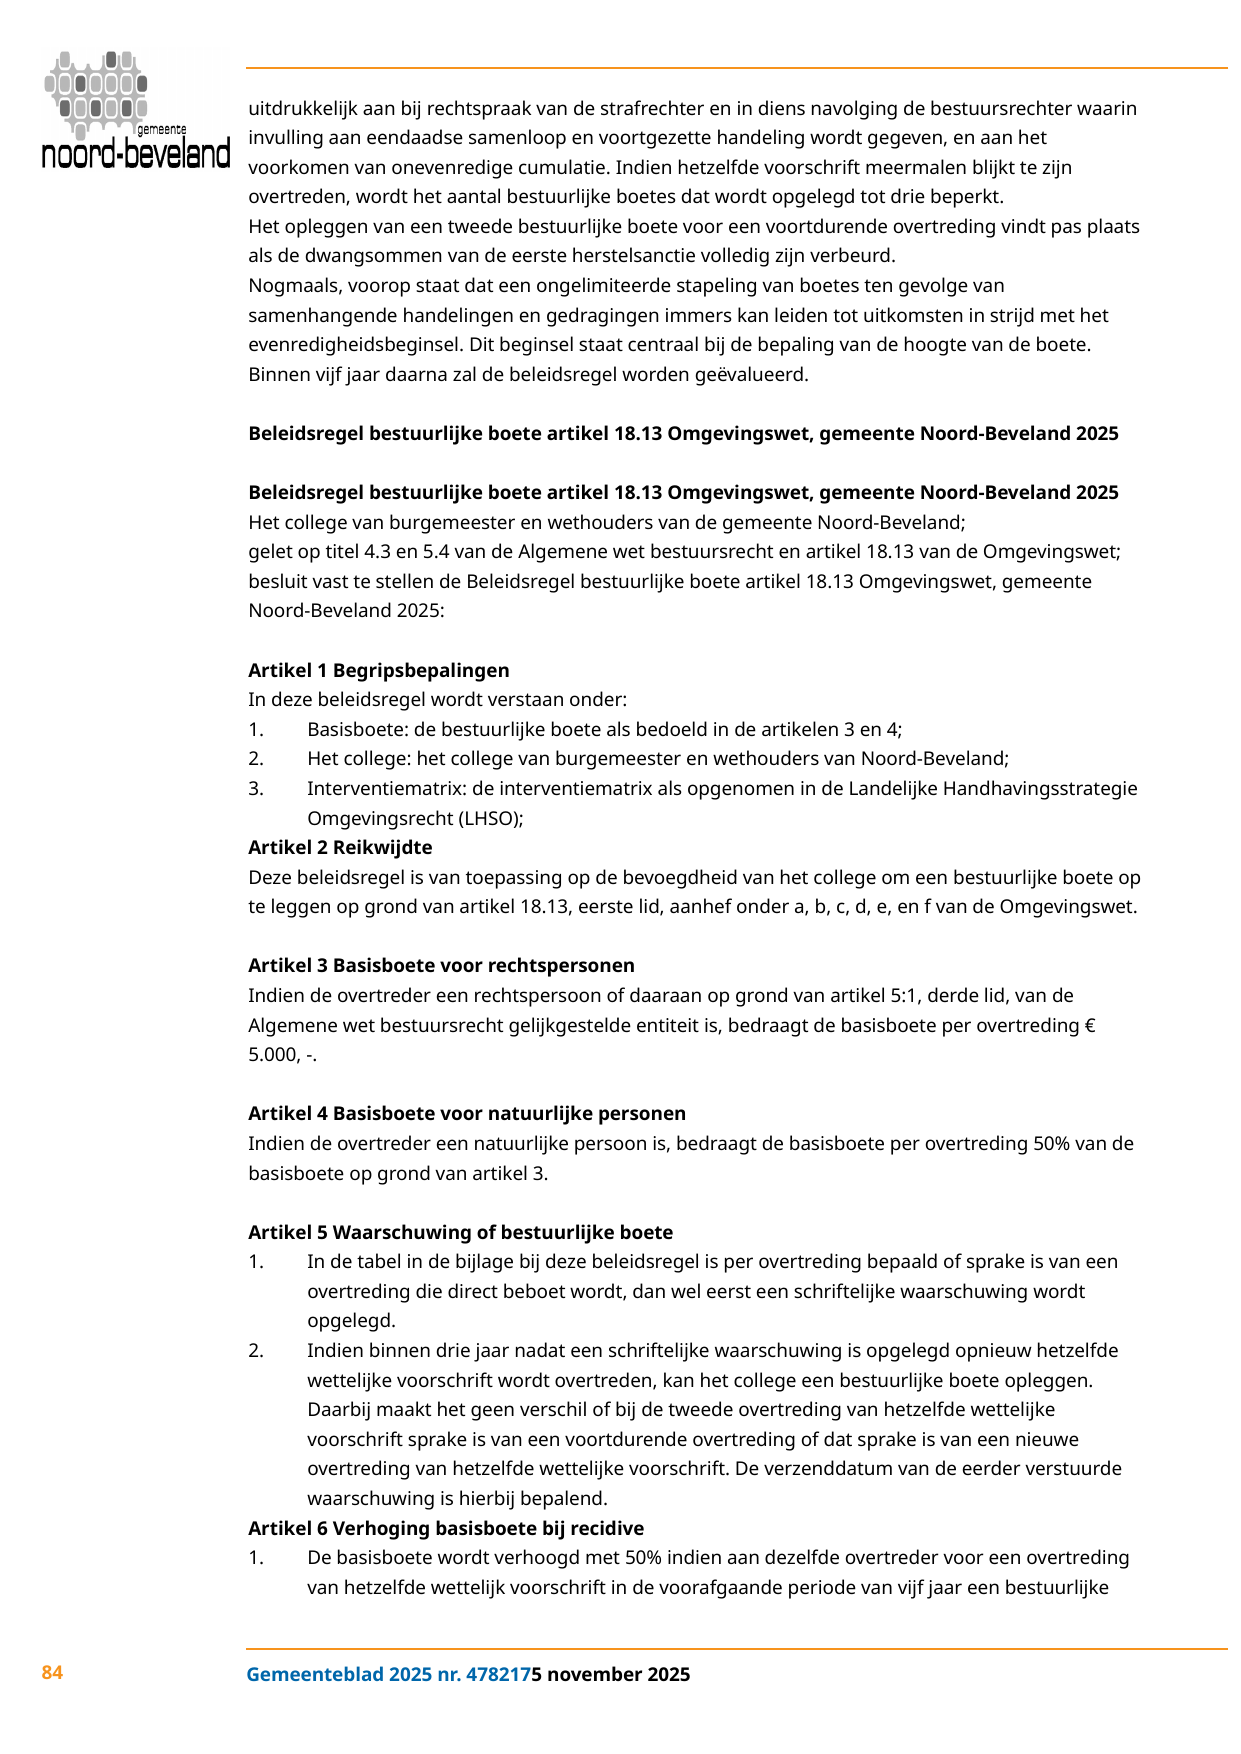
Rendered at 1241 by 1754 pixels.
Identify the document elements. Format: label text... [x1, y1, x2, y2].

text gelet op titel 4.3 en 5.4 van de Algemene wet bestuursrecht en artikel 18.13 van de Omgevingswet; [248, 538, 1152, 564]
text Het college van burgemeester en wethouders van de gemeente Noord-Beveland; [248, 509, 1152, 535]
text besluit vast te stellen de Beleidsregel bestuurlijke boete artikel 18.13 Omgevingswet, gemeente Noord-Beveland 2025: [248, 568, 1152, 623]
text Nogmaals, voorop staat dat een ongelimiteerde stapeling van boetes ten gevolge van samenhangende handelingen en gedragingen immers kan leiden tot uitkomsten in strijd met het evenredigheidsbeginsel. Dit beginsel staat centraal bij de bepaling van de hoogte van de boete. Binnen vijf jaar daarna zal de beleidsregel worden geëvalueerd. [248, 272, 1152, 387]
text Artikel 6 Verhoging basisboete bij recidive [248, 1515, 1152, 1541]
text Artikel 5 Waarschuwing of bestuurlijke boete [248, 1219, 1152, 1245]
text Artikel 2 Reikwijdte [248, 834, 1152, 860]
list Indien binnen drie jaar nadat een schriftelijke waarschuwing is opgelegd opnieuw hetzelfde wettelijke voorschrift wordt overtreden, kan het college een bestuurlijke boete opleggen. Daarbij maakt het geen verschil of bij de tweede overtreding van hetzelfde wettelijke voorschrift sprake is van een voortdurende overtreding of dat sprake is van een nieuwe overtreding van hetzelfde wettelijke voorschrift. De verzenddatum van de eerder verstuurde waarschuwing is hierbij bepalend. [248, 1337, 1152, 1511]
text Beleidsregel bestuurlijke boete artikel 18.13 Omgevingswet, gemeente Noord-Beveland 2025 [248, 420, 1152, 446]
list Basisboete: de bestuurlijke boete als bedoeld in de artikelen 3 en 4; [248, 716, 1152, 742]
text Artikel 4 Basisboete voor natuurlijke personen [248, 1101, 1152, 1126]
text Artikel 1 Begripsbepalingen [248, 657, 1152, 683]
text Indien de overtreder een natuurlijke persoon is, bedraagt de basisboete per overtreding 50% van de basisboete op grond van artikel 3. [248, 1130, 1152, 1186]
picture [41, 47, 231, 172]
list Het college: het college van burgemeester en wethouders van Noord-Beveland; [248, 746, 1152, 771]
list De basisboete wordt verhoogd met 50% indien aan dezelfde overtreder voor een overtreding van hetzelfde wettelijk voorschrift in de voorafgaande periode van vijf jaar een bestuurlijke [248, 1544, 1152, 1600]
text Indien de overtreder een rechtspersoon of daaraan op grond van artikel 5:1, derde lid, van de Algemene wet bestuursrecht gelijkgestelde entiteit is, bedraagt de basisboete per overtreding € 5.000, -. [248, 982, 1152, 1067]
text Beleidsregel bestuurlijke boete artikel 18.13 Omgevingswet, gemeente Noord-Beveland 2025 [248, 479, 1152, 505]
text uitdrukkelijk aan bij rechtspraak van de strafrechter en in diens navolging de bestuursrechter waarin invulling aan eendaadse samenloop en voortgezette handeling wordt gegeven, en aan het voorkomen van onevenredige cumulatie. Indien hetzelfde voorschrift meermalen blijkt te zijn overtreden, wordt het aantal bestuurlijke boetes dat wordt opgelegd tot drie beperkt. [248, 95, 1152, 209]
list Interventiematrix: de interventiematrix als opgenomen in de Landelijke Handhavingsstrategie Omgevingsrecht (LHSO); [248, 775, 1152, 831]
list In de tabel in de bijlage bij deze beleidsregel is per overtreding bepaald of sprake is van een overtreding die direct beboet wordt, dan wel eerst een schriftelijke waarschuwing wordt opgelegd. [248, 1248, 1152, 1333]
text Deze beleidsregel is van toepassing op de bevoegdheid van het college om een bestuurlijke boete op te leggen op grond van artikel 18.13, eerste lid, aanhef onder a, b, c, d, e, en f van de Omgevingswet. [248, 864, 1152, 919]
text In deze beleidsregel wordt verstaan onder: [248, 686, 1152, 712]
text Het opleggen van een tweede bestuurlijke boete voor een voortdurende overtreding vindt pas plaats als de dwangsommen van de eerste herstelsanctie volledig zijn verbeurd. [248, 213, 1152, 268]
text Artikel 3 Basisboete voor rechtspersonen [248, 953, 1152, 978]
